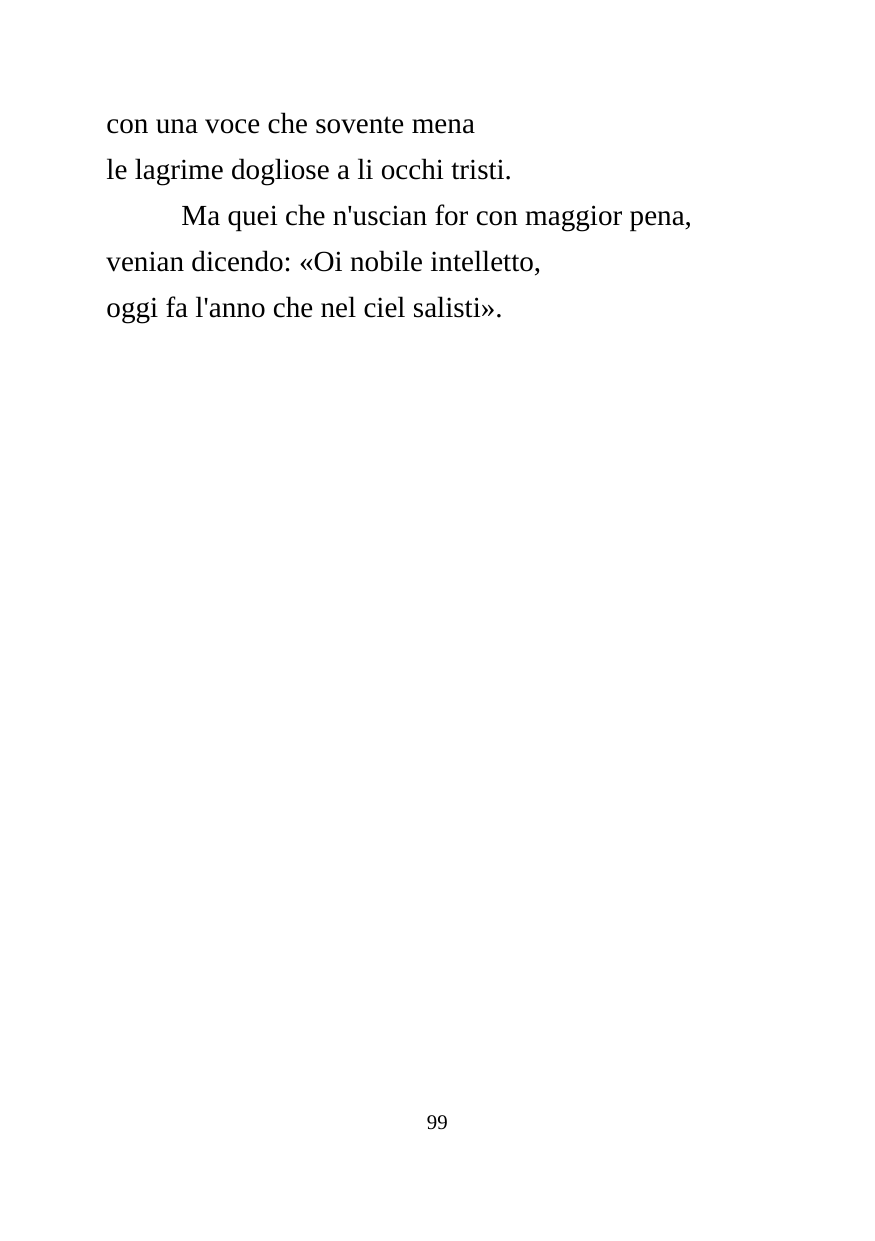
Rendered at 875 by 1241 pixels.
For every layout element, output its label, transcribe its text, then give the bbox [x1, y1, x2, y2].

text le lagrime dogliose a li occhi tristi. [106, 152, 768, 186]
text con una voce che sovente mena [106, 106, 768, 140]
text venian dicendo: «Oi nobile intelletto, [106, 244, 768, 278]
text Ma quei che n'uscian for con maggior pena, [181, 198, 768, 232]
text oggi fa l'anno che nel ciel salisti». [106, 290, 768, 324]
